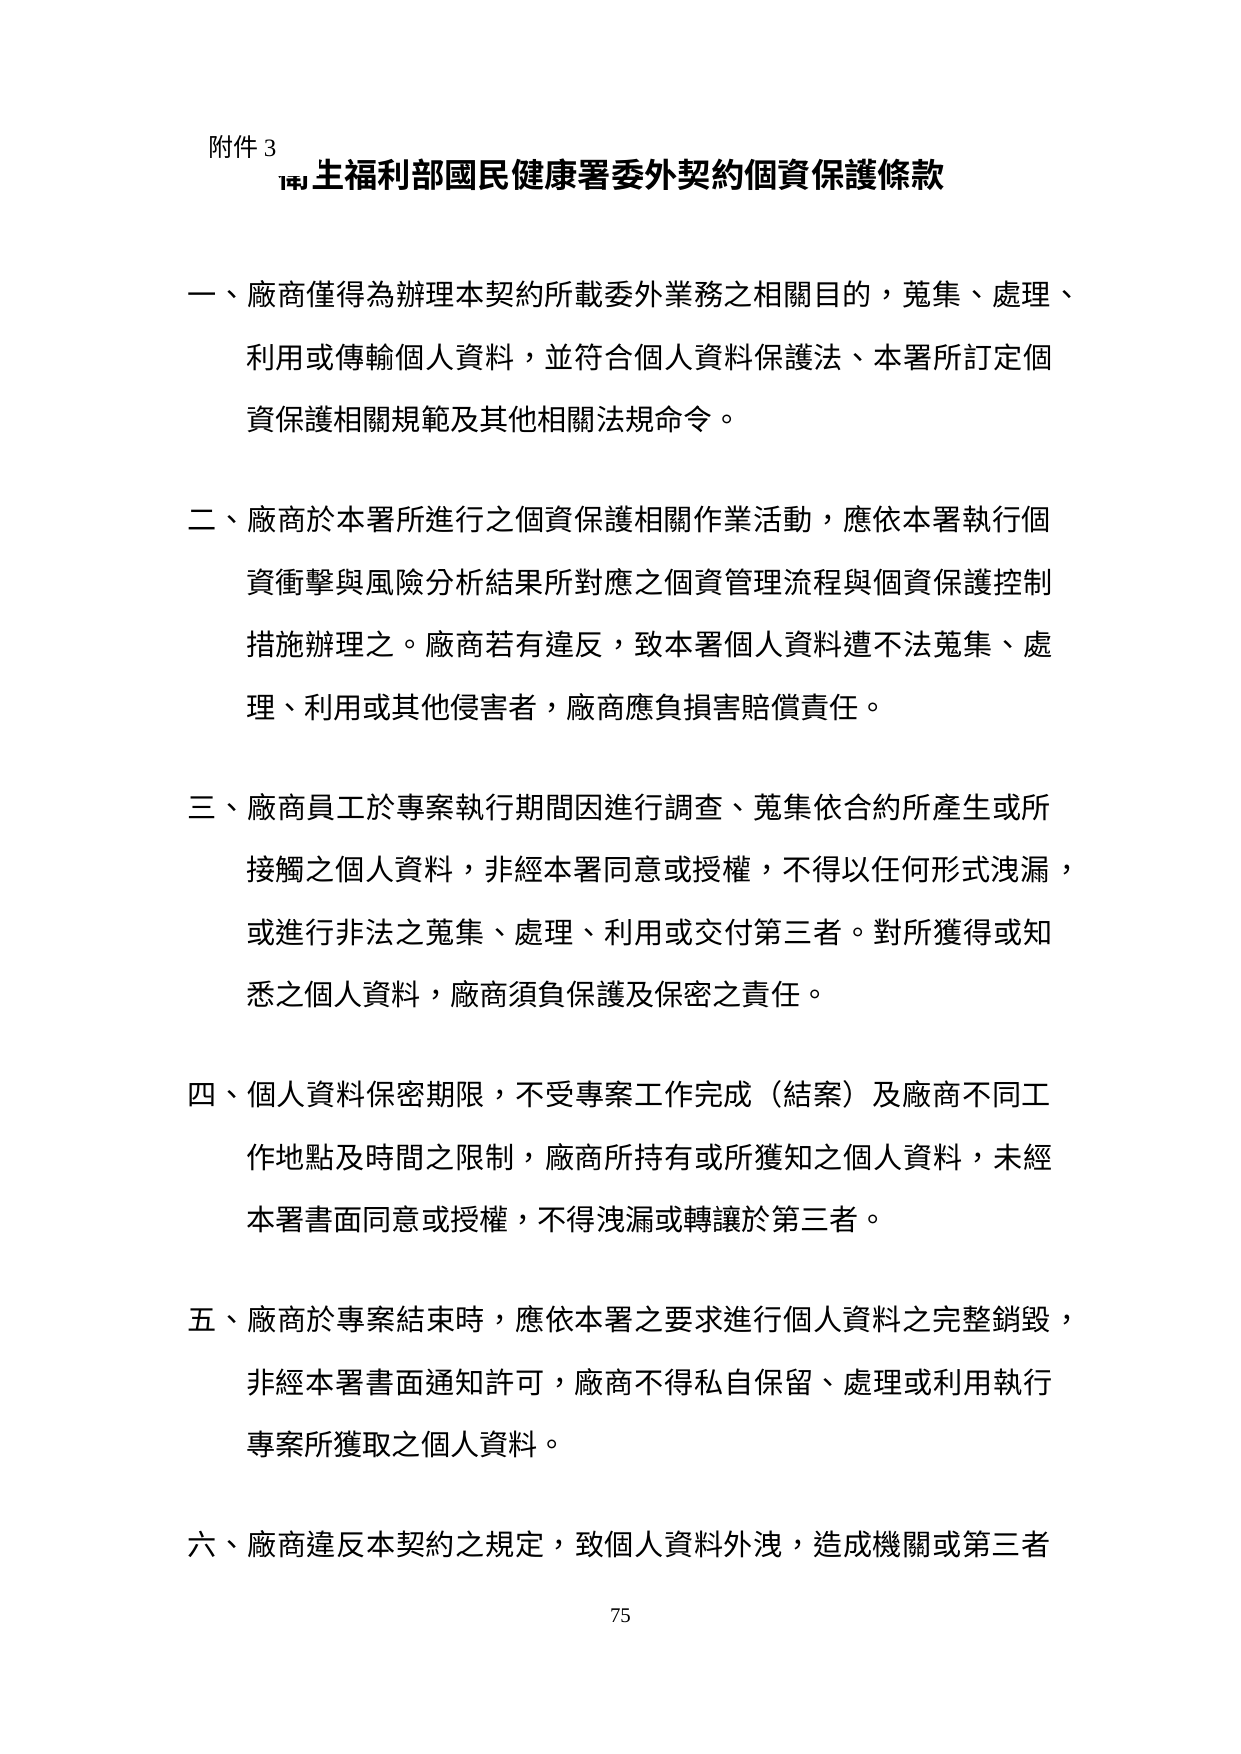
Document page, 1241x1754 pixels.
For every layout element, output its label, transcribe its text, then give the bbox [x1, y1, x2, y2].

text 衛生福利部國民健康署委外契約個資保護條款 [169, 120, 1053, 195]
text 五、廠商於專案結束時，應依本署之要求進行個人資料之完整銷毀，非經本署書面通知許可，廠商不得私自保留、處理或利用執行專案所獲取之個人資料。 [187, 1276, 1053, 1464]
text 一、廠商僅得為辦理本契約所載委外業務之相關目的，蒐集、處理、利用或傳輸個人資料，並符合個人資料保護法、本署所訂定個資保護相關規範及其他相關法規命令。 [187, 251, 1053, 439]
text 六、廠商違反本契約之規定，致個人資料外洩，造成機關或第三者 [187, 1501, 1053, 1564]
text 附件3 [209, 127, 304, 164]
text 三、廠商員工於專案執行期間因進行調查、蒐集依合約所產生或所接觸之個人資料，非經本署同意或授權，不得以任何形式洩漏，或進行非法之蒐集、處理、利用或交付第三者。對所獲得或知悉之個人資料，廠商須負保護及保密之責任。 [187, 764, 1053, 1014]
text 二、廠商於本署所進行之個資保護相關作業活動，應依本署執行個資衝擊與風險分析結果所對應之個資管理流程與個資保護控制措施辦理之。廠商若有違反，致本署個人資料遭不法蒐集、處理、利用或其他侵害者，廠商應負損害賠償責任。 [187, 476, 1053, 726]
text 四、個人資料保密期限，不受專案工作完成（結案）及廠商不同工作地點及時間之限制，廠商所持有或所獲知之個人資料，未經本署書面同意或授權，不得洩漏或轉讓於第三者。 [187, 1051, 1053, 1239]
